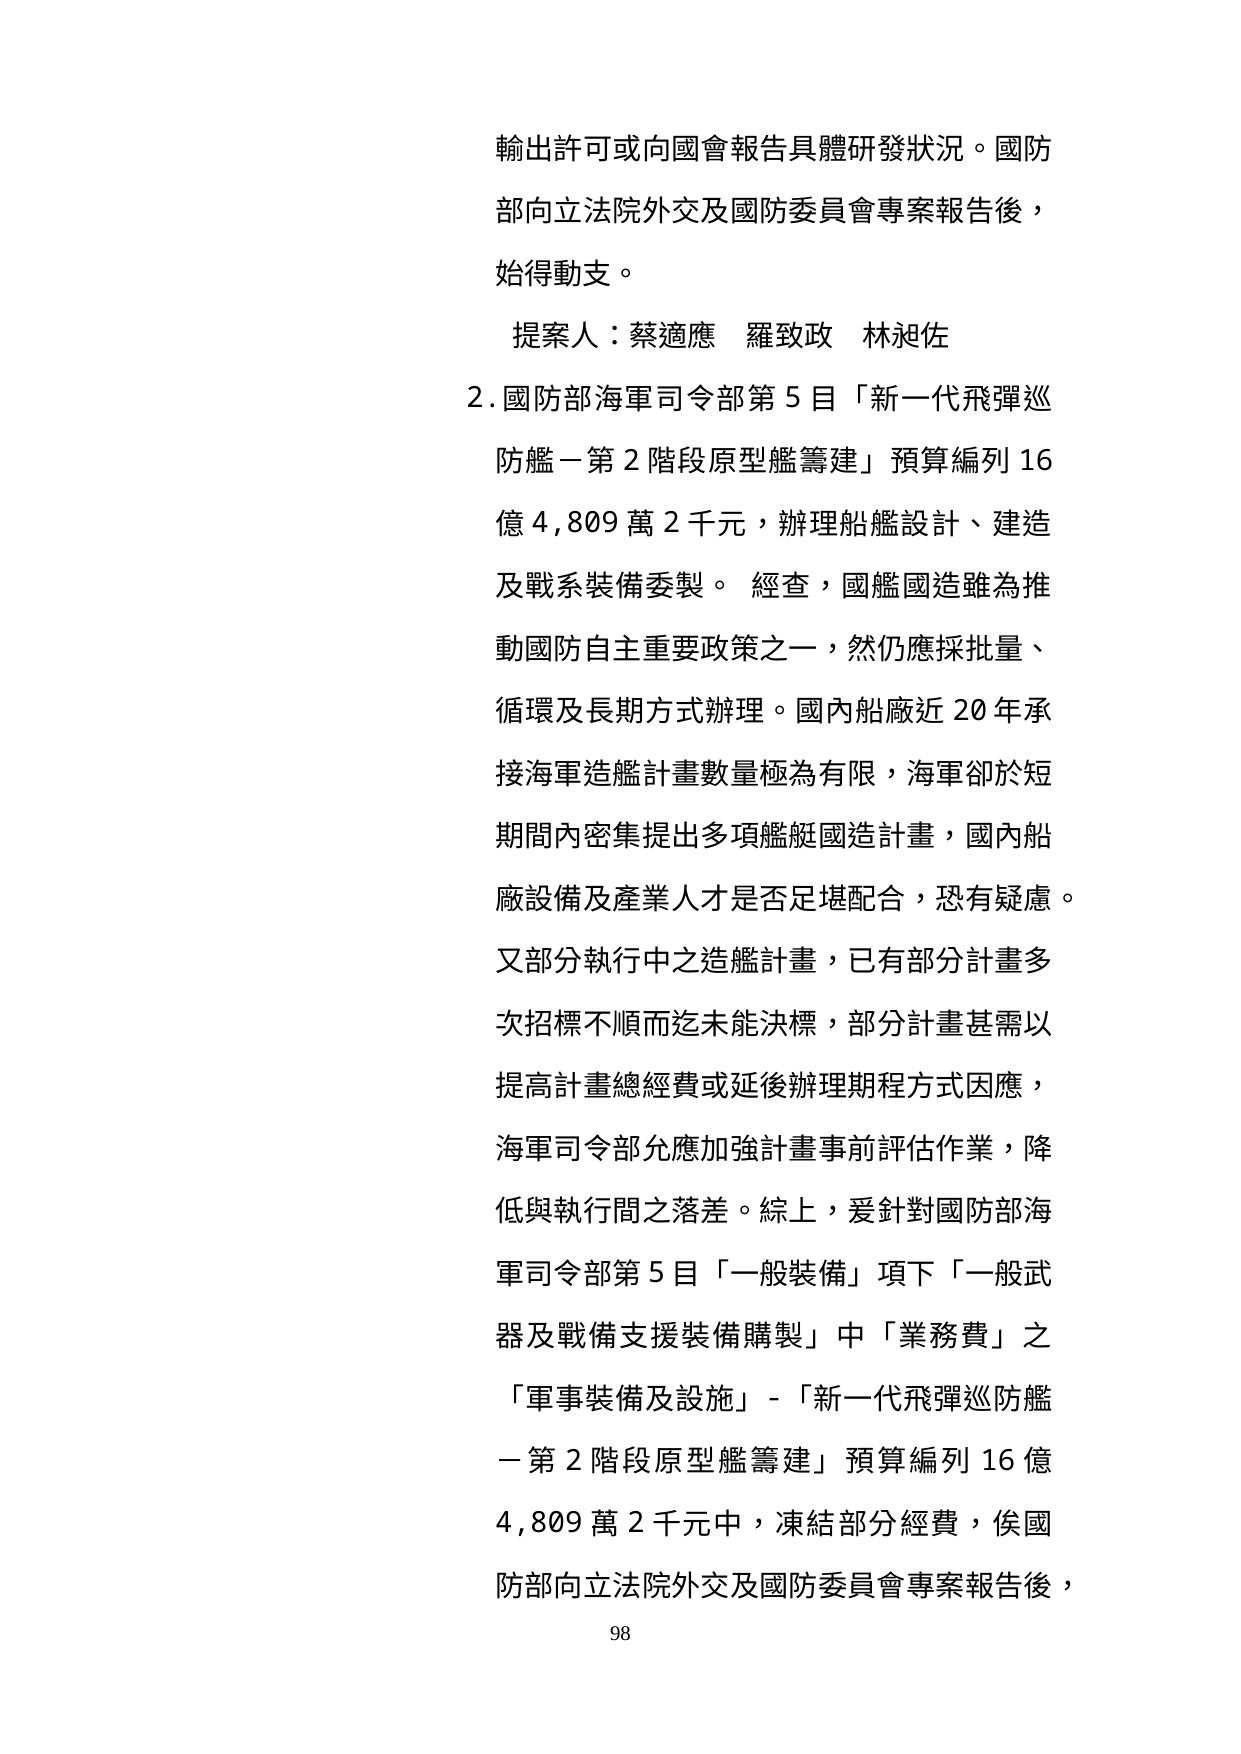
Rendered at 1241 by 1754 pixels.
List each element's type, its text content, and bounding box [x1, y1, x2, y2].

text 輸出許可或向國會報告具體研發狀況。國防部向立法院外交及國防委員會專案報告後，始得動支。 [466, 105, 1053, 292]
text 提案人：蔡適應 羅致政 林昶佐 [512, 292, 1053, 355]
text 2.國防部海軍司令部第5目「新一代飛彈巡防艦－第2階段原型艦籌建」預算編列16億4,809萬2千元，辦理船艦設計、建造及戰系裝備委製。 經查，國艦國造雖為推動國防自主重要政策之一，然仍應採批量、循環及長期方式辦理。國內船廠近20年承接海軍造艦計畫數量極為有限，海軍卻於短期間內密集提出多項艦艇國造計畫，國內船廠設備及產業人才是否足堪配合，恐有疑慮。又部分執行中之造艦計畫，已有部分計畫多次招標不順而迄未能決標，部分計畫甚需以提高計畫總經費或延後辦理期程方式因應，海軍司令部允應加強計畫事前評估作業，降低與執行間之落差。綜上，爰針對國防部海軍司令部第5目「一般裝備」項下「一般武器及戰備支援裝備購製」中「業務費」之「軍事裝備及設施」-「新一代飛彈巡防艦－第2階段原型艦籌建」預算編列16億4,809萬2千元中，凍結部分經費，俟國防部向立法院外交及國防委員會專案報告後，始得動支。 [466, 355, 1053, 1605]
